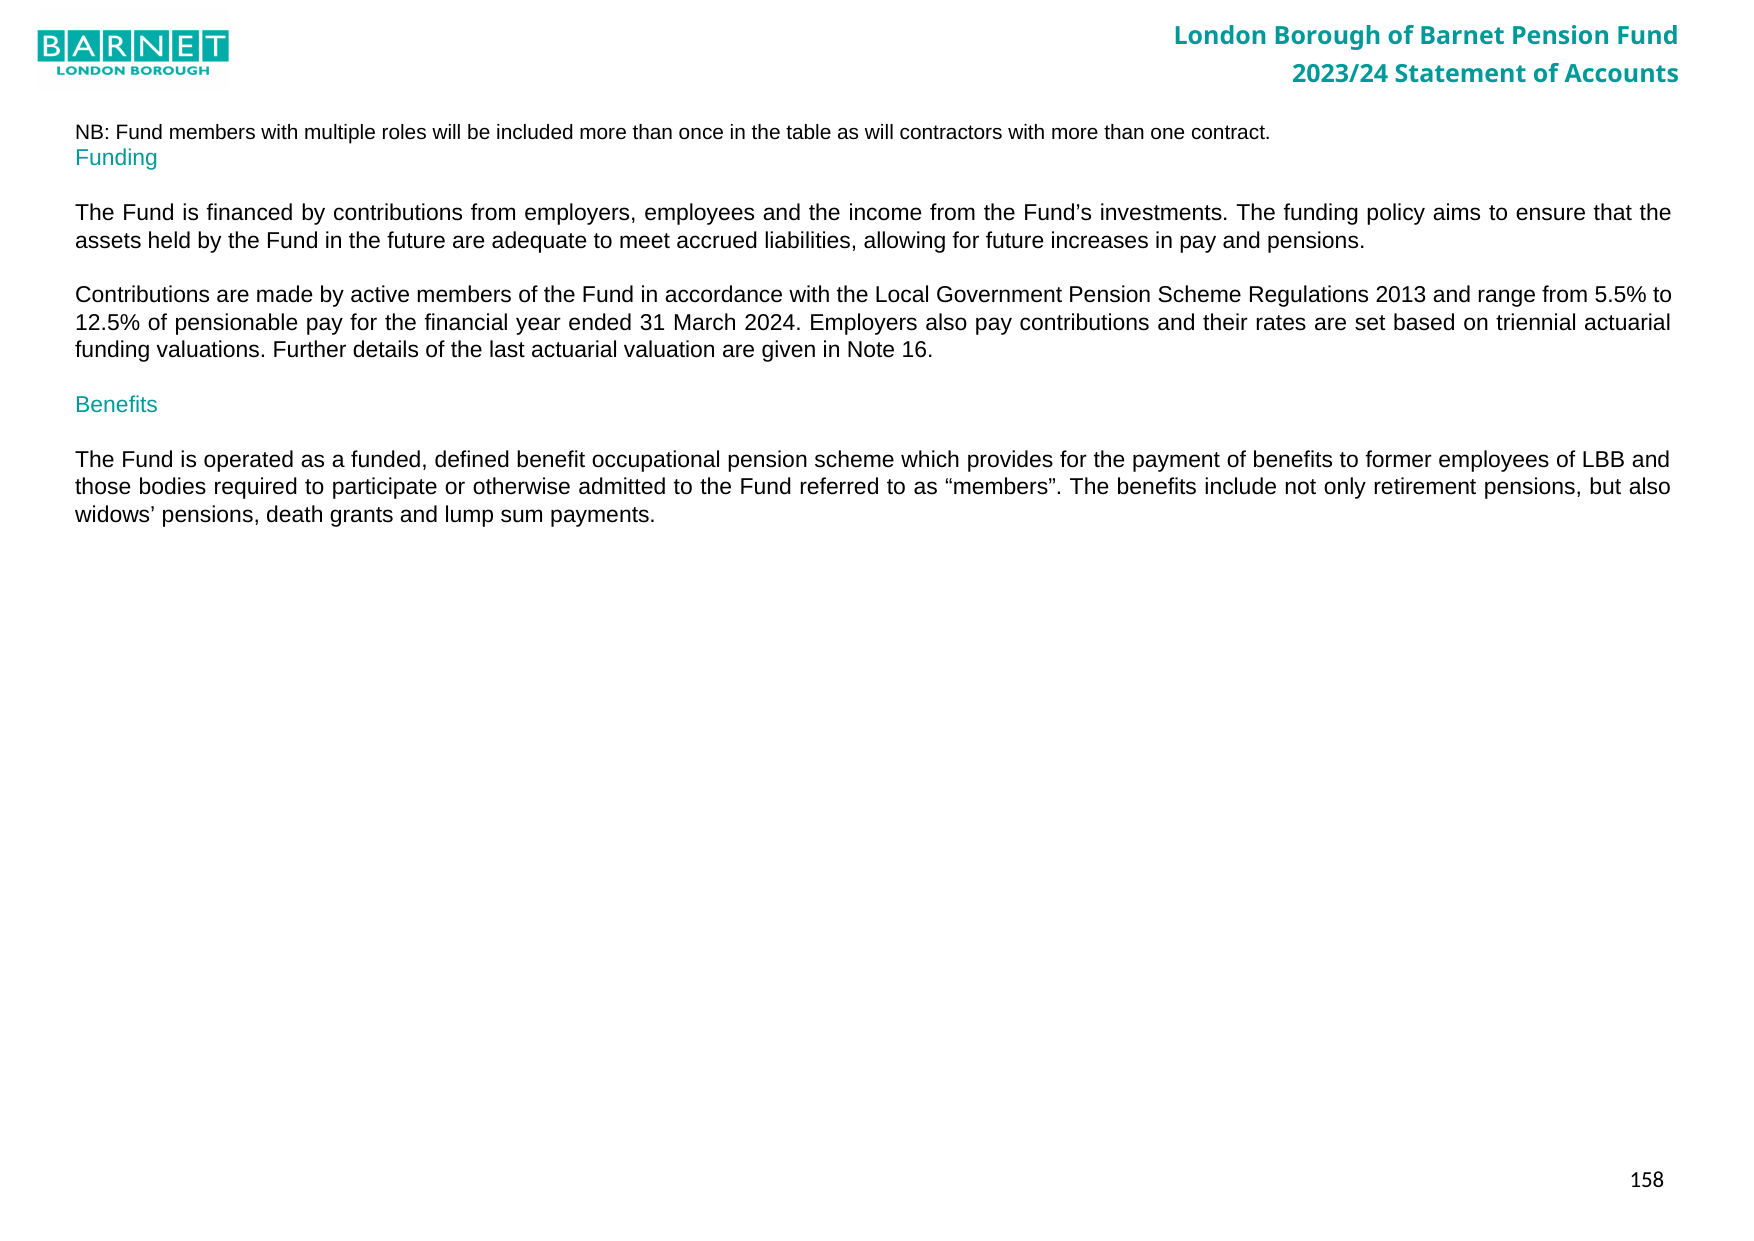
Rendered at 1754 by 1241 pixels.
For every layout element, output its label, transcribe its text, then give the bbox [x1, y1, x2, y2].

text The Fund is financed by contributions from employers, employees and the income from the Fund’s investments. The funding policy aims to ensure that the assets held by the Fund in the future are adequate to meet accrued liabilities, allowing for future increases in pay and pensions. [75, 199, 1673, 253]
text NB: Fund members with multiple roles will be included more than once in the table as will contractors with more than one contract. [75, 119, 1673, 143]
text Funding [75, 144, 1673, 171]
text Benefits [75, 391, 1673, 417]
text Contributions are made by active members of the Fund in accordance with the Local Government Pension Scheme Regulations 2013 and range from 5.5% to 12.5% of pensionable pay for the financial year ended 31 March 2024. Employers also pay contributions and their rates are set based on triennial actuarial funding valuations. Further details of the last actuarial valuation are given in Note 16. [75, 281, 1673, 362]
text The Fund is operated as a funded, defined benefit occupational pension scheme which provides for the payment of benefits to former employees of LBB and those bodies required to participate or otherwise admitted to the Fund referred to as “members”. The benefits include not only retirement pensions, but also widows’ pensions, death grants and lump sum payments. [75, 446, 1673, 527]
